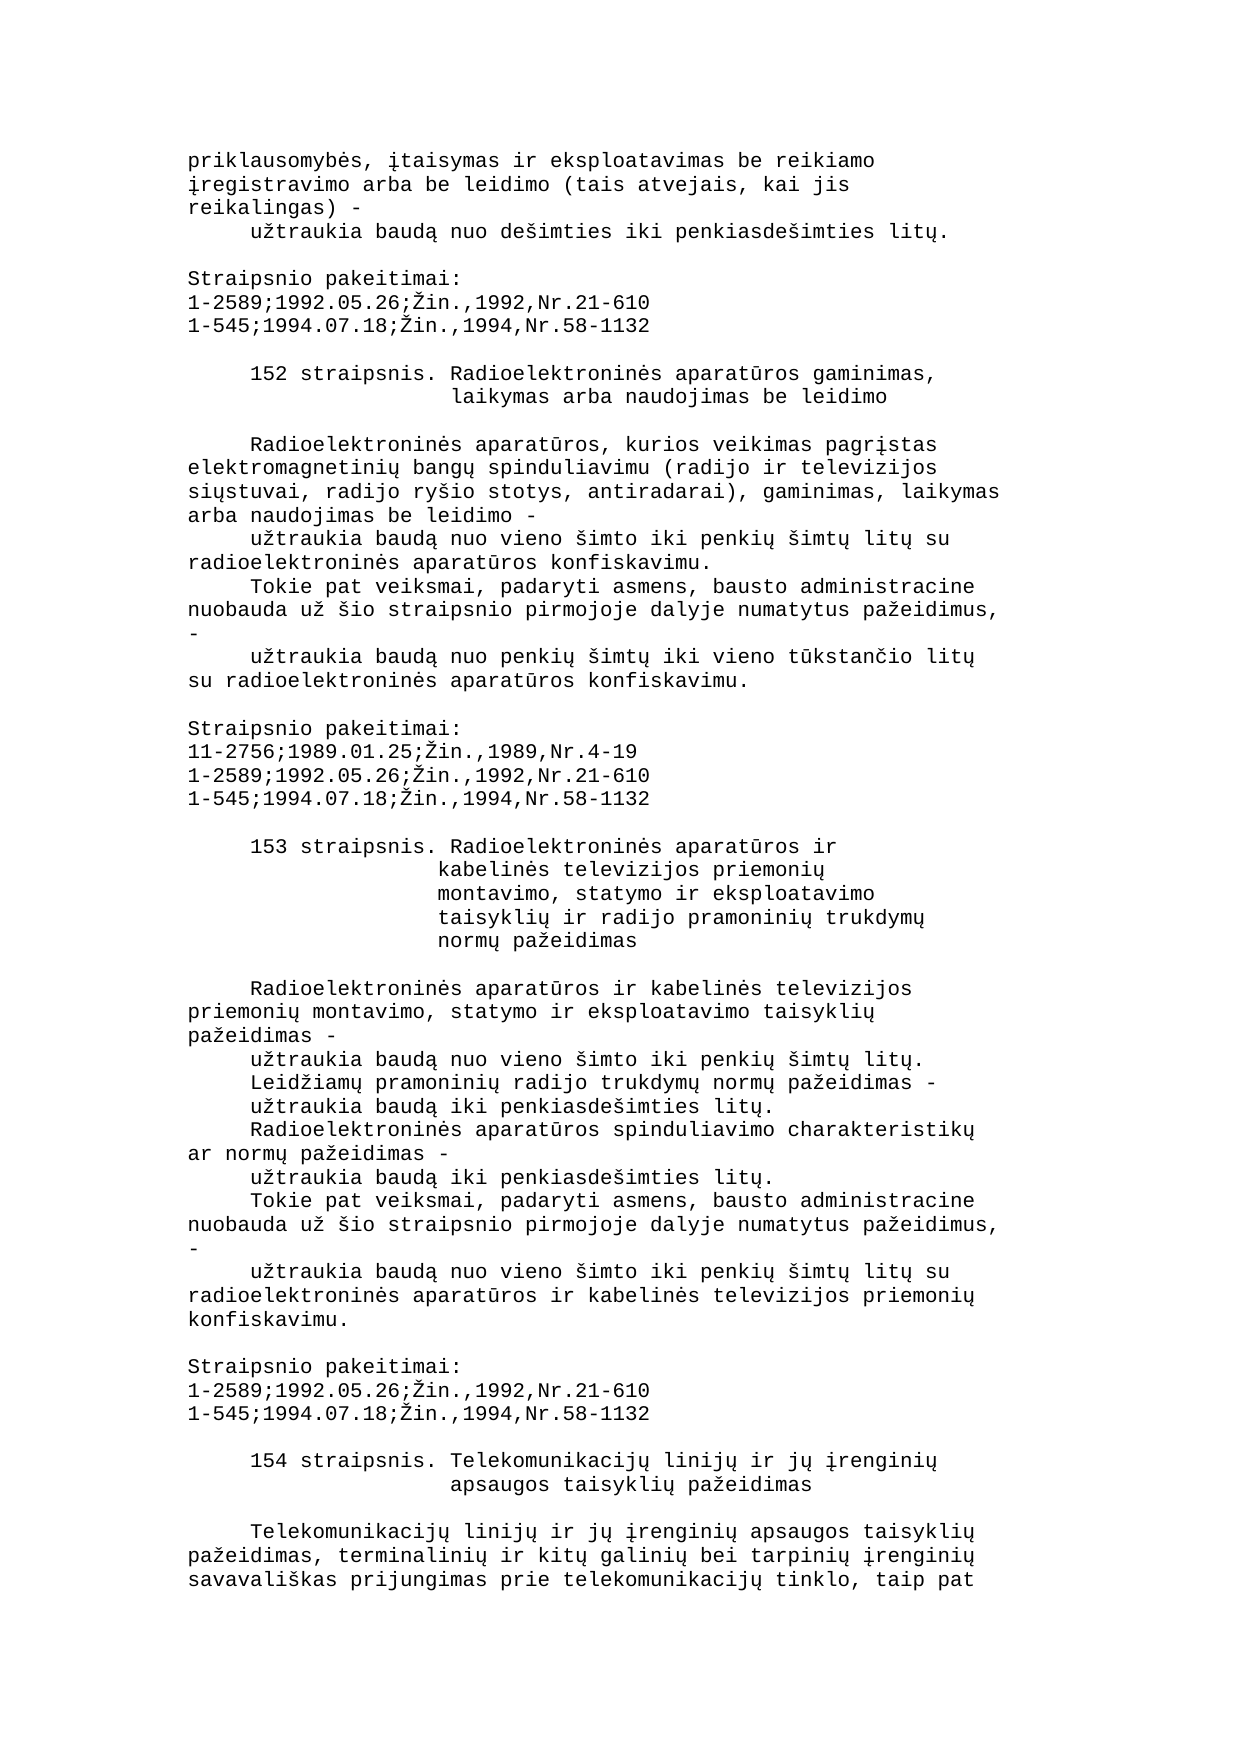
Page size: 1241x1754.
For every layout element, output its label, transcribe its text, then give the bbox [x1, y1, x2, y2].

text pažeidimas, terminalinių ir kitų galinių bei tarpinių įrenginių [187, 1545, 1053, 1569]
text 1-545;1994.07.18;Žin.,1994,Nr.58-1132 [187, 788, 1053, 812]
text Telekomunikacijų linijų ir jų įrenginių apsaugos taisyklių [187, 1521, 1053, 1545]
text pažeidimas - [187, 1025, 1053, 1048]
text 1-2589;1992.05.26;Žin.,1992,Nr.21-610 [187, 1379, 1053, 1403]
text užtraukia baudą iki penkiasdešimties litų. [187, 1167, 1053, 1190]
text konfiskavimu. [187, 1309, 1053, 1332]
text Radioelektroninės aparatūros spinduliavimo charakteristikų [187, 1119, 1053, 1143]
text užtraukia baudą nuo dešimties iki penkiasdešimties litų. [187, 221, 1053, 244]
text nuobauda už šio straipsnio pirmojoje dalyje numatytus pažeidimus, [187, 599, 1053, 623]
text Leidžiamų pramoninių radijo trukdymų normų pažeidimas - [187, 1072, 1053, 1096]
text priklausomybės, įtaisymas ir eksploatavimas be reikiamo [187, 150, 1053, 174]
text 152 straipsnis. Radioelektroninės aparatūros gaminimas, [187, 363, 1053, 386]
text arba naudojimas be leidimo - [187, 505, 1053, 528]
text - [187, 1238, 1053, 1261]
text radioelektroninės aparatūros konfiskavimu. [187, 552, 1053, 576]
text 1-2589;1992.05.26;Žin.,1992,Nr.21-610 [187, 765, 1053, 788]
text ar normų pažeidimas - [187, 1143, 1053, 1167]
text elektromagnetinių bangų spinduliavimu (radijo ir televizijos [187, 457, 1053, 481]
text reikalingas) - [187, 197, 1053, 221]
text kabelinės televizijos priemonių [187, 859, 1053, 883]
text 154 straipsnis. Telekomunikacijų linijų ir jų įrenginių [187, 1451, 1053, 1474]
text Tokie pat veiksmai, padaryti asmens, bausto administracine [187, 1190, 1053, 1214]
text užtraukia baudą nuo vieno šimto iki penkių šimtų litų su [187, 528, 1053, 552]
text užtraukia baudą iki penkiasdešimties litų. [187, 1096, 1053, 1119]
text užtraukia baudą nuo vieno šimto iki penkių šimtų litų su [187, 1261, 1053, 1285]
text užtraukia baudą nuo vieno šimto iki penkių šimtų litų. [187, 1048, 1053, 1072]
text radioelektroninės aparatūros ir kabelinės televizijos priemonių [187, 1285, 1053, 1309]
text siųstuvai, radijo ryšio stotys, antiradarai), gaminimas, laikymas [187, 481, 1053, 505]
text priemonių montavimo, statymo ir eksploatavimo taisyklių [187, 1001, 1053, 1025]
text 1-545;1994.07.18;Žin.,1994,Nr.58-1132 [187, 316, 1053, 339]
text su radioelektroninės aparatūros konfiskavimu. [187, 670, 1053, 694]
text nuobauda už šio straipsnio pirmojoje dalyje numatytus pažeidimus, [187, 1214, 1053, 1238]
text 1-545;1994.07.18;Žin.,1994,Nr.58-1132 [187, 1403, 1053, 1427]
text Straipsnio pakeitimai: [187, 1356, 1053, 1379]
text - [187, 623, 1053, 647]
text 153 straipsnis. Radioelektroninės aparatūros ir [187, 836, 1053, 859]
text savavališkas prijungimas prie telekomunikacijų tinklo, taip pat [187, 1569, 1053, 1592]
text įregistravimo arba be leidimo (tais atvejais, kai jis [187, 174, 1053, 197]
text Tokie pat veiksmai, padaryti asmens, bausto administracine [187, 576, 1053, 599]
text 1-2589;1992.05.26;Žin.,1992,Nr.21-610 [187, 292, 1053, 316]
text normų pažeidimas [187, 930, 1053, 954]
text 11-2756;1989.01.25;Žin.,1989,Nr.4-19 [187, 741, 1053, 765]
text apsaugos taisyklių pažeidimas [187, 1474, 1053, 1498]
text Straipsnio pakeitimai: [187, 268, 1053, 292]
text taisyklių ir radijo pramoninių trukdymų [187, 907, 1053, 930]
text Radioelektroninės aparatūros, kurios veikimas pagrįstas [187, 434, 1053, 457]
text užtraukia baudą nuo penkių šimtų iki vieno tūkstančio litų [187, 647, 1053, 670]
text Radioelektroninės aparatūros ir kabelinės televizijos [187, 978, 1053, 1001]
text montavimo, statymo ir eksploatavimo [187, 883, 1053, 907]
text laikymas arba naudojimas be leidimo [187, 386, 1053, 410]
text Straipsnio pakeitimai: [187, 717, 1053, 741]
